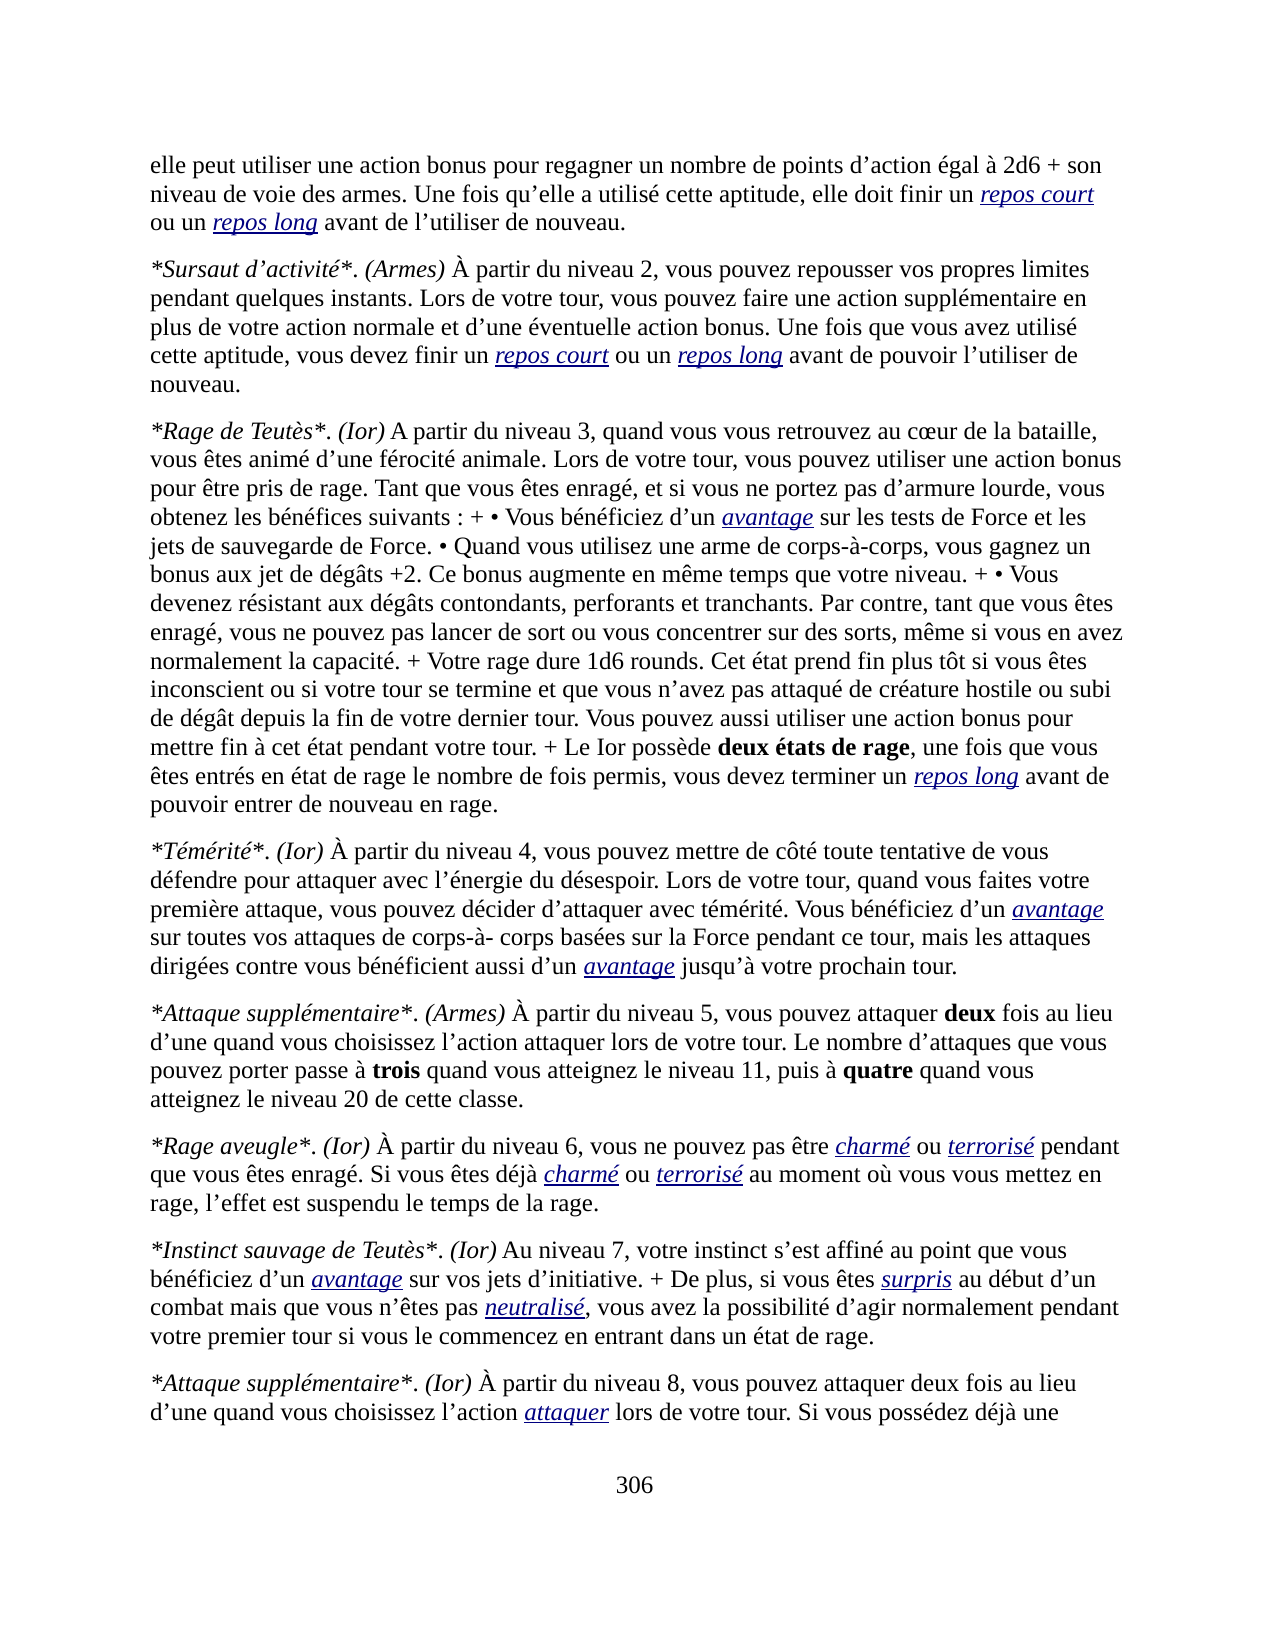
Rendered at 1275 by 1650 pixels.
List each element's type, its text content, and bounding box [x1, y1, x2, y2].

text *Attaque supplémentaire*. (Ior) À partir du niveau 8, vous pouvez attaquer deux fois au lieu d’une quand vous choisissez l’action attaquer lors de votre tour. Si vous possédez déjà une [150, 1368, 1125, 1425]
text *Rage aveugle*. (Ior) À partir du niveau 6, vous ne pouvez pas être charmé ou terrorisé pendant que vous êtes enragé. Si vous êtes déjà charmé ou terrorisé au moment où vous vous mettez en rage, l’effet est suspendu le temps de la rage. [150, 1131, 1125, 1217]
text *Rage de Teutès*. (Ior) A partir du niveau 3, quand vous vous retrouvez au cœur de la bataille, vous êtes animé d’une férocité animale. Lors de votre tour, vous pouvez utiliser une action bonus pour être pris de rage. Tant que vous êtes enragé, et si vous ne portez pas d’armure lourde, vous obtenez les bénéfices suivants : + • Vous bénéficiez d’un avantage sur les tests de Force et les jets de sauvegarde de Force. • Quand vous utilisez une arme de corps-à-corps, vous gagnez un bonus aux jet de dégâts +2. Ce bonus augmente en même temps que votre niveau. + • Vous devenez résistant aux dégâts contondants, perforants et tranchants. Par contre, tant que vous êtes enragé, vous ne pouvez pas lancer de sort ou vous concentrer sur des sorts, même si vous en avez normalement la capacité. + Votre rage dure 1d6 rounds. Cet état prend fin plus tôt si vous êtes inconscient ou si votre tour se termine et que vous n’avez pas attaqué de créature hostile ou subi de dégât depuis la fin de votre dernier tour. Vous pouvez aussi utiliser une action bonus pour mettre fin à cet état pendant votre tour. + Le Ior possède deux états de rage, une fois que vous êtes entrés en état de rage le nombre de fois permis, vous devez terminer un repos long avant de pouvoir entrer de nouveau en rage. [150, 416, 1125, 818]
text elle peut utiliser une action bonus pour regagner un nombre de points d’action égal à 2d6 + son niveau de voie des armes. Une fois qu’elle a utilisé cette aptitude, elle doit finir un repos court ou un repos long avant de l’utiliser de nouveau. [150, 150, 1125, 236]
text *Attaque supplémentaire*. (Armes) À partir du niveau 5, vous pouvez attaquer deux fois au lieu d’une quand vous choisissez l’action attaquer lors de votre tour. Le nombre d’attaques que vous pouvez porter passe à trois quand vous atteignez le niveau 11, puis à quatre quand vous atteignez le niveau 20 de cette classe. [150, 998, 1125, 1113]
text *Témérité*. (Ior) À partir du niveau 4, vous pouvez mettre de côté toute tentative de vous défendre pour attaquer avec l’énergie du désespoir. Lors de votre tour, quand vous faites votre première attaque, vous pouvez décider d’attaquer avec témérité. Vous bénéficiez d’un avantage sur toutes vos attaques de corps-à- corps basées sur la Force pendant ce tour, mais les attaques dirigées contre vous bénéficient aussi d’un avantage jusqu’à votre prochain tour. [150, 836, 1125, 980]
text *Instinct sauvage de Teutès*. (Ior) Au niveau 7, votre instinct s’est affiné au point que vous bénéficiez d’un avantage sur vos jets d’initiative. + De plus, si vous êtes surpris au début d’un combat mais que vous n’êtes pas neutralisé, vous avez la possibilité d’agir normalement pendant votre premier tour si vous le commencez en entrant dans un état de rage. [150, 1235, 1125, 1350]
text *Sursaut d’activité*. (Armes) À partir du niveau 2, vous pouvez repousser vos propres limites pendant quelques instants. Lors de votre tour, vous pouvez faire une action supplémentaire en plus de votre action normale et d’une éventuelle action bonus. Une fois que vous avez utilisé cette aptitude, vous devez finir un repos court ou un repos long avant de pouvoir l’utiliser de nouveau. [150, 254, 1125, 398]
